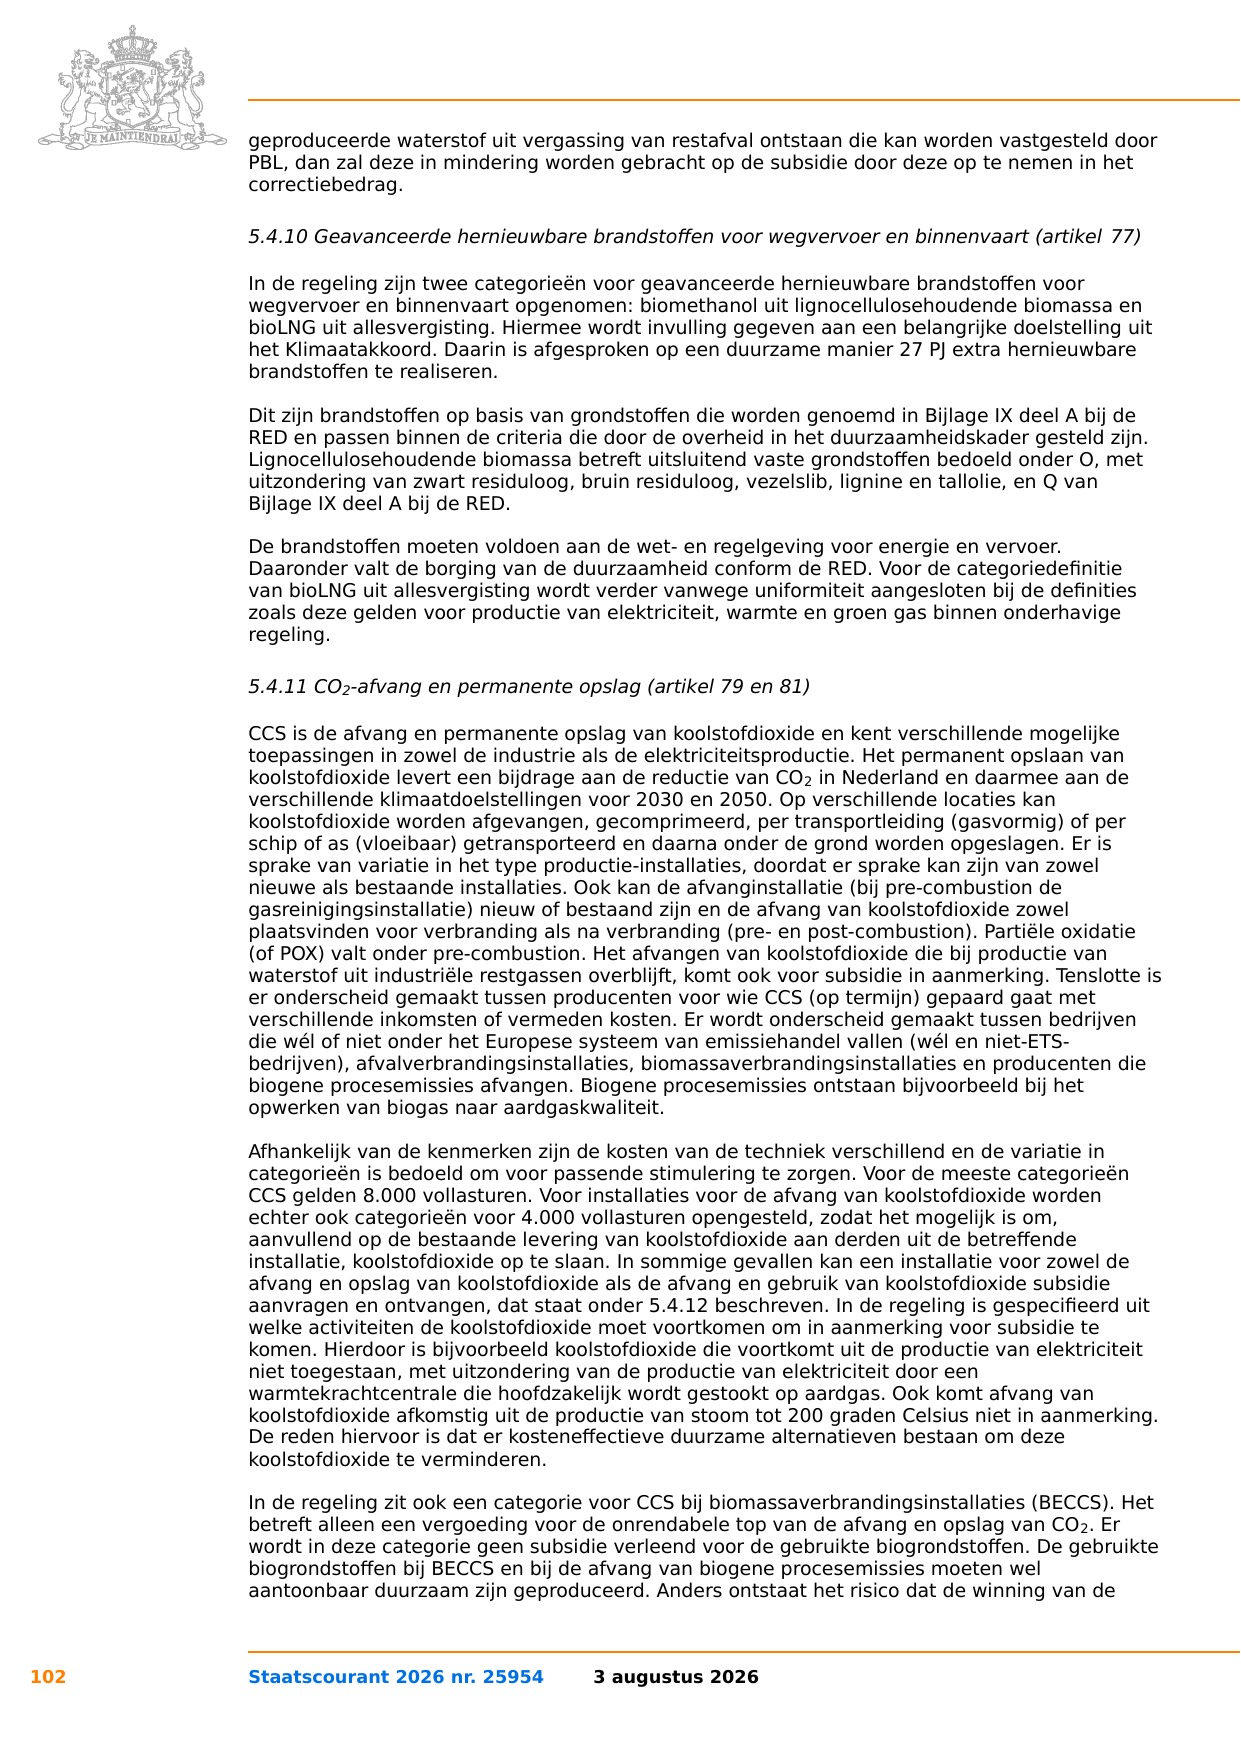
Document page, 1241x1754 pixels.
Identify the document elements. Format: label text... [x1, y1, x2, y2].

subtitle 5.4.10 Geavanceerde hernieuwbare brandstoffen voor wegvervoer en binnenvaart (artikel 77) [248, 226, 1163, 248]
text Afhankelijk van de kenmerken zijn de kosten van de techniek verschillend en de variatie in categorieën is bedoeld om voor passende stimulering te zorgen. Voor de meeste categorieën CCS gelden 8.000 vollasturen. Voor installaties voor de afvang van koolstofdioxide worden echter ook categorieën voor 4.000 vollasturen opengesteld, zodat het mogelijk is om, aanvullend op de bestaande levering van koolstofdioxide aan derden uit de betreffende installatie, koolstofdioxide op te slaan. In sommige gevallen kan een installatie voor zowel de afvang en opslag van koolstofdioxide als de afvang en gebruik van koolstofdioxide subsidie aanvragen en ontvangen, dat staat onder 5.4.12 beschreven. In de regeling is gespecifieerd uit welke activiteiten de koolstofdioxide moet voortkomen om in aanmerking voor subsidie te komen. Hierdoor is bijvoorbeeld koolstofdioxide die voortkomt uit de productie van elektriciteit niet toegestaan, met uitzondering van de productie van elektriciteit door een warmtekrachtcentrale die hoofdzakelijk wordt gestookt op aardgas. Ook komt afvang van koolstofdioxide afkomstig uit de productie van stoom tot 200 graden Celsius niet in aanmerking. De reden hiervoor is dat er kosteneffectieve duurzame alternatieven bestaan om deze koolstofdioxide te verminderen. [248, 1141, 1163, 1470]
text geproduceerde waterstof uit vergassing van restafval ontstaan die kan worden vastgesteld door PBL, dan zal deze in mindering worden gebracht op de subsidie door deze op te nemen in het correctiebedrag. [248, 130, 1163, 196]
text Dit zijn brandstoffen op basis van grondstoffen die worden genoemd in Bijlage IX deel A bij de RED en passen binnen de criteria die door de overheid in het duurzaamheidskader gesteld zijn. Lignocellulosehoudende biomassa betreft uitsluitend vaste grondstoffen bedoeld onder O, met uitzondering van zwart residuloog, bruin residuloog, vezelslib, lignine en tallolie, en Q van Bijlage IX deel A bij de RED. [248, 404, 1163, 514]
picture [38, 25, 227, 150]
text In de regeling zijn twee categorieën voor geavanceerde hernieuwbare brandstoffen voor wegvervoer en binnenvaart opgenomen: biomethanol uit lignocellulosehoudende biomassa en bioLNG uit allesvergisting. Hiermee wordt invulling gegeven aan een belangrijke doelstelling uit het Klimaatakkoord. Daarin is afgesproken op een duurzame manier 27 PJ extra hernieuwbare brandstoffen te realiseren. [248, 273, 1163, 383]
text In de regeling zit ook een categorie voor CCS bij biomassaverbrandingsinstallaties (BECCS). Het betreft alleen een vergoeding voor de onrendabele top van de afvang en opslag van CO2. Er wordt in deze categorie geen subsidie verleend voor de gebruikte biogrondstoffen. De gebruikte biogrondstoffen bij BECCS en bij de afvang van biogene procesemissies moeten wel aantoonbaar duurzaam zijn geproduceerd. Anders ontstaat het risico dat de winning van de [248, 1492, 1163, 1602]
text De brandstoffen moeten voldoen aan de wet- en regelgeving voor energie en vervoer. Daaronder valt de borging van de duurzaamheid conform de RED. Voor de categoriedefinitie van bioLNG uit allesvergisting wordt verder vanwege uniformiteit aangesloten bij de definities zoals deze gelden voor productie van elektriciteit, warmte en groen gas binnen onderhavige regeling. [248, 536, 1163, 646]
text CCS is de afvang en permanente opslag van koolstofdioxide en kent verschillende mogelijke toepassingen in zowel de industrie als de elektriciteitsproductie. Het permanent opslaan van koolstofdioxide levert een bijdrage aan de reductie van CO2 in Nederland en daarmee aan de verschillende klimaatdoelstellingen voor 2030 en 2050. Op verschillende locaties kan koolstofdioxide worden afgevangen, gecomprimeerd, per transportleiding (gasvormig) of per schip of as (vloeibaar) getransporteerd en daarna onder de grond worden opgeslagen. Er is sprake van variatie in het type productie-installaties, doordat er sprake kan zijn van zowel nieuwe als bestaande installaties. Ook kan de afvanginstallatie (bij pre-combustion de gasreinigingsinstallatie) nieuw of bestaand zijn en de afvang van koolstofdioxide zowel plaatsvinden voor verbranding als na verbranding (pre- en post-combustion). Partiële oxidatie (of POX) valt onder pre-combustion. Het afvangen van koolstofdioxide die bij productie van waterstof uit industriële restgassen overblijft, komt ook voor subsidie in aanmerking. Tenslotte is er onderscheid gemaakt tussen producenten voor wie CCS (op termijn) gepaard gaat met verschillende inkomsten of vermeden kosten. Er wordt onderscheid gemaakt tussen bedrijven die wél of niet onder het Europese systeem van emissiehandel vallen (wél en niet-ETS-bedrijven), afvalverbrandingsinstallaties, biomassaverbrandingsinstallaties en producenten die biogene procesemissies afvangen. Biogene procesemissies ontstaan bijvoorbeeld bij het opwerken van biogas naar aardgaskwaliteit. [248, 723, 1163, 1119]
subtitle 5.4.11 CO2-afvang en permanente opslag (artikel 79 en 81) [248, 676, 1163, 698]
